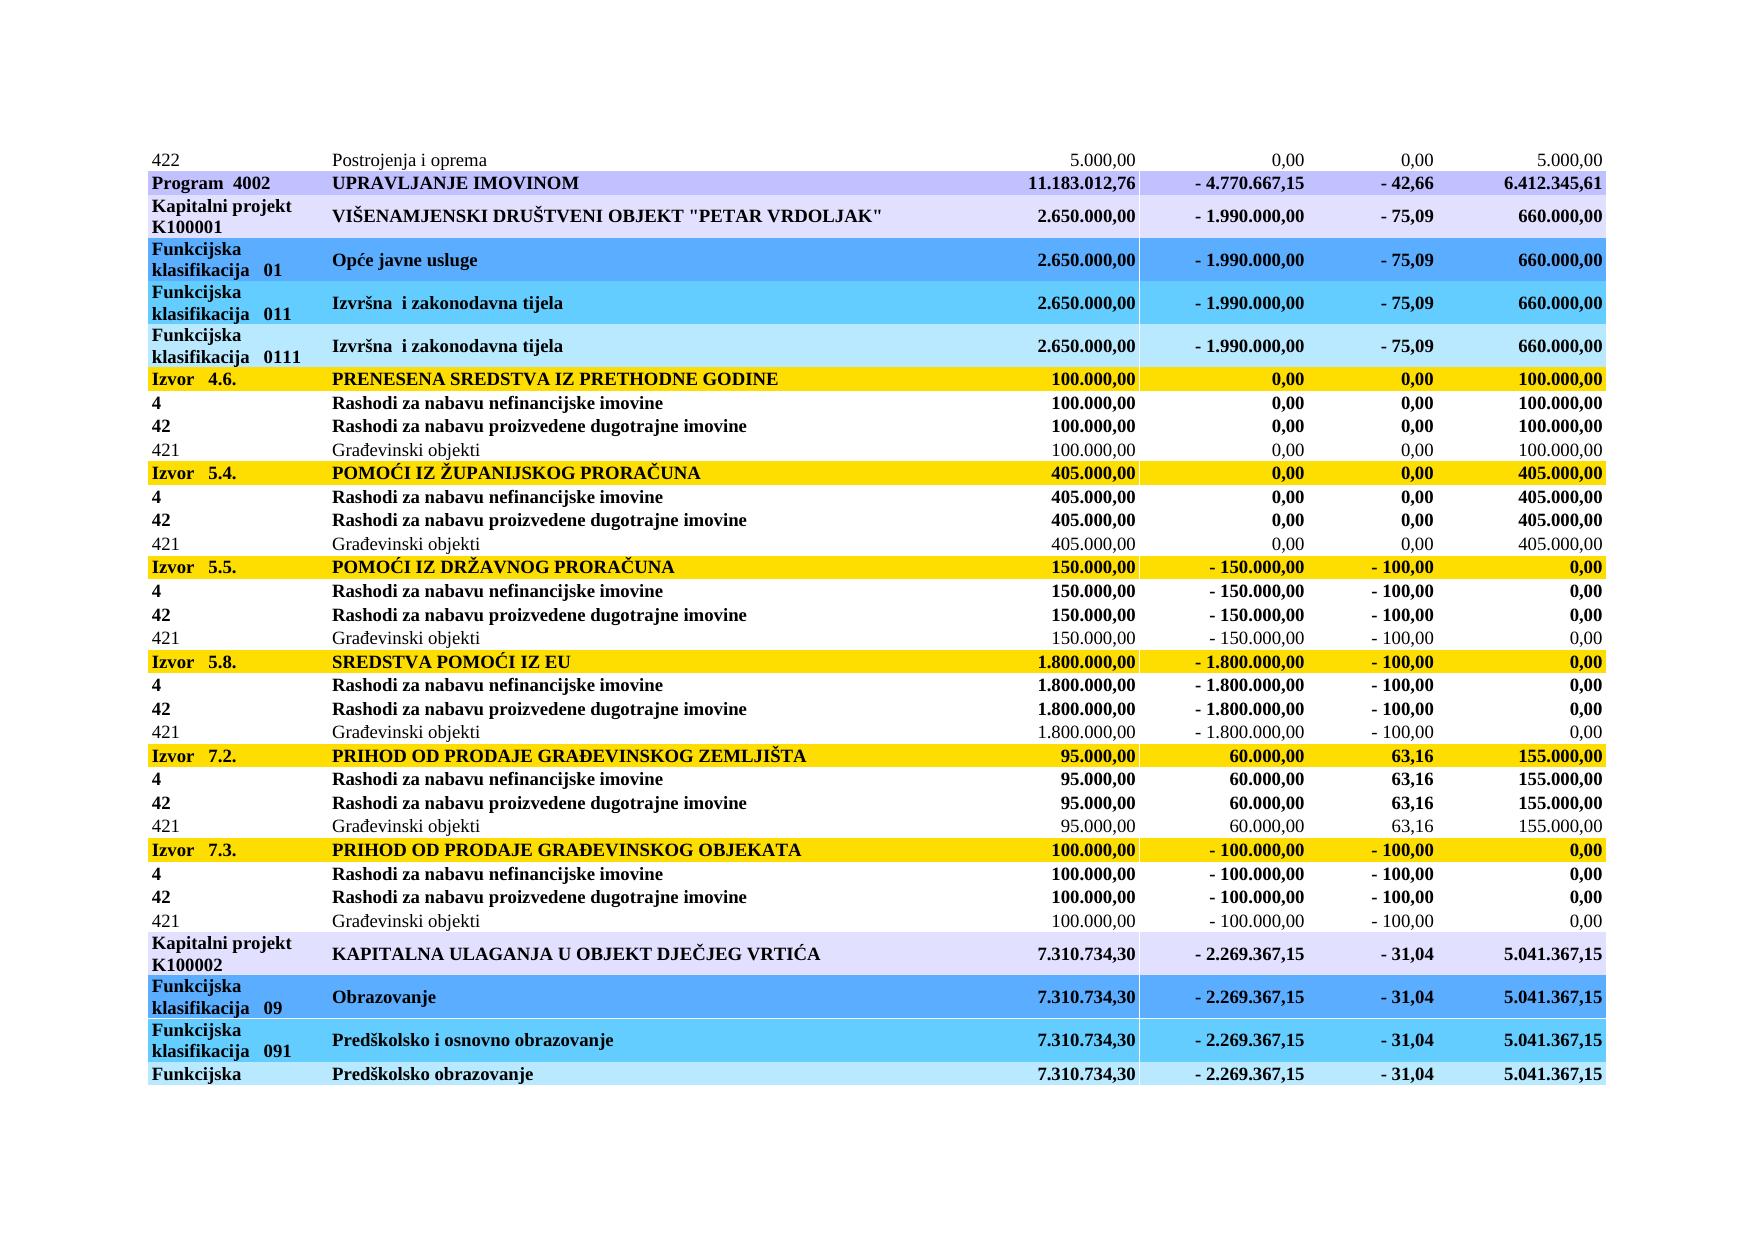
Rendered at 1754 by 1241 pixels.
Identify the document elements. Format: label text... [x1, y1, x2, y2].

table_cell 421 [148, 532, 328, 556]
table_cell 2.650.000,00 [971, 281, 1139, 324]
table_cell Izvor 5.8. [148, 650, 328, 673]
table_cell 7.310.734,30 [971, 975, 1139, 1018]
table_cell Funkcijska klasifikacija 01 [148, 238, 328, 281]
table_cell - 1.800.000,00 [1140, 697, 1308, 720]
table_cell 0,00 [1140, 461, 1308, 485]
table_cell - 1.990.000,00 [1140, 324, 1308, 367]
table_cell 155.000,00 [1438, 815, 1606, 838]
table_cell 405.000,00 [1438, 485, 1606, 508]
table_cell 42 [148, 414, 328, 438]
table_cell 42 [148, 509, 328, 532]
table_cell 100.000,00 [971, 909, 1139, 932]
table_cell 0,00 [1308, 367, 1438, 391]
table_cell 95.000,00 [971, 744, 1139, 767]
table_cell Rashodi za nabavu proizvedene dugotrajne imovine [328, 603, 971, 626]
table_cell Rashodi za nabavu proizvedene dugotrajne imovine [328, 885, 971, 909]
table_cell - 1.800.000,00 [1140, 650, 1308, 673]
table_cell 0,00 [1140, 509, 1308, 532]
table_cell - 100,00 [1308, 697, 1438, 720]
table_cell - 100,00 [1308, 556, 1438, 579]
table_cell 405.000,00 [1438, 461, 1606, 485]
table_cell 0,00 [1438, 603, 1606, 626]
table_cell - 100,00 [1308, 673, 1438, 697]
table_cell 155.000,00 [1438, 768, 1606, 791]
table_cell 0,00 [1140, 485, 1308, 508]
table_cell 0,00 [1438, 626, 1606, 650]
table_cell 100.000,00 [971, 885, 1139, 909]
table_cell 4 [148, 862, 328, 885]
table_cell - 100.000,00 [1140, 838, 1308, 862]
table_cell Funkcijska [148, 1062, 328, 1085]
table_cell Građevinski objekti [328, 532, 971, 556]
table_cell Rashodi za nabavu nefinancijske imovine [328, 579, 971, 603]
table_cell Izvor 7.2. [148, 744, 328, 767]
table_cell 63,16 [1308, 768, 1438, 791]
table_cell Građevinski objekti [328, 815, 971, 838]
table_cell 0,00 [1438, 909, 1606, 932]
table_cell SREDSTVA POMOĆI IZ EU [328, 650, 971, 673]
table_cell 660.000,00 [1438, 281, 1606, 324]
table_cell - 1.800.000,00 [1140, 720, 1308, 744]
table_cell 7.310.734,30 [971, 1019, 1139, 1062]
table_cell - 1.990.000,00 [1140, 238, 1308, 281]
table_cell - 100,00 [1308, 885, 1438, 909]
table_cell - 75,09 [1308, 324, 1438, 367]
table_cell - 31,04 [1308, 1019, 1438, 1062]
table_cell PRIHOD OD PRODAJE GRAĐEVINSKOG OBJEKATA [328, 838, 971, 862]
table_cell Funkcijska klasifikacija 091 [148, 1019, 328, 1062]
table_cell 0,00 [1308, 438, 1438, 461]
table_cell 0,00 [1438, 885, 1606, 909]
table_cell 42 [148, 885, 328, 909]
table_cell Rashodi za nabavu proizvedene dugotrajne imovine [328, 509, 971, 532]
table_cell - 100,00 [1308, 909, 1438, 932]
table_cell 95.000,00 [971, 791, 1139, 814]
table_cell - 2.269.367,15 [1140, 1019, 1308, 1062]
table_cell 5.041.367,15 [1438, 1019, 1606, 1062]
table_cell 95.000,00 [971, 815, 1139, 838]
table_cell 1.800.000,00 [971, 673, 1139, 697]
table_cell 100.000,00 [1438, 438, 1606, 461]
table_cell 100.000,00 [1438, 391, 1606, 414]
table_cell - 100.000,00 [1140, 885, 1308, 909]
table_cell 7.310.734,30 [971, 932, 1139, 975]
table_cell 150.000,00 [971, 626, 1139, 650]
table_cell Rashodi za nabavu nefinancijske imovine [328, 862, 971, 885]
table_cell 421 [148, 438, 328, 461]
table_cell - 100,00 [1308, 650, 1438, 673]
table_cell Rashodi za nabavu nefinancijske imovine [328, 485, 971, 508]
table_cell 0,00 [1438, 579, 1606, 603]
table_cell Kapitalni projekt K100001 [148, 195, 328, 238]
table_cell - 1.990.000,00 [1140, 195, 1308, 238]
table_cell 100.000,00 [1438, 367, 1606, 391]
table_cell Obrazovanje [328, 975, 971, 1018]
table_cell 155.000,00 [1438, 791, 1606, 814]
table_cell 422 [148, 148, 328, 171]
table_cell - 31,04 [1308, 932, 1438, 975]
table_cell 0,00 [1438, 838, 1606, 862]
table_cell Izvor 5.5. [148, 556, 328, 579]
table_cell Građevinski objekti [328, 438, 971, 461]
table_cell 405.000,00 [971, 509, 1139, 532]
table_cell - 150.000,00 [1140, 626, 1308, 650]
table_cell 2.650.000,00 [971, 195, 1139, 238]
table_cell - 1.800.000,00 [1140, 673, 1308, 697]
table_cell 0,00 [1308, 391, 1438, 414]
table_cell 5.000,00 [971, 148, 1139, 171]
table_cell Izvor 5.4. [148, 461, 328, 485]
table_cell 100.000,00 [971, 367, 1139, 391]
table_cell 60.000,00 [1140, 815, 1308, 838]
table_cell 0,00 [1438, 556, 1606, 579]
table_cell Opće javne usluge [328, 238, 971, 281]
table_cell 63,16 [1308, 791, 1438, 814]
table_cell 0,00 [1438, 650, 1606, 673]
table_cell 421 [148, 909, 328, 932]
table_cell - 150.000,00 [1140, 556, 1308, 579]
table_cell Program 4002 [148, 171, 328, 195]
table_cell - 100.000,00 [1140, 909, 1308, 932]
table_cell 2.650.000,00 [971, 324, 1139, 367]
table_cell 0,00 [1140, 148, 1308, 171]
table_cell 660.000,00 [1438, 238, 1606, 281]
table_cell - 75,09 [1308, 281, 1438, 324]
table_cell 100.000,00 [971, 438, 1139, 461]
table_cell 100.000,00 [971, 838, 1139, 862]
table_cell 11.183.012,76 [971, 171, 1139, 195]
table_cell 405.000,00 [971, 532, 1139, 556]
table_cell 0,00 [1140, 391, 1308, 414]
table_cell 0,00 [1438, 862, 1606, 885]
table_cell 0,00 [1308, 485, 1438, 508]
table_cell 5.041.367,15 [1438, 1062, 1606, 1085]
table_cell 405.000,00 [1438, 509, 1606, 532]
table_cell 42 [148, 791, 328, 814]
table_cell - 100,00 [1308, 720, 1438, 744]
table_cell Rashodi za nabavu nefinancijske imovine [328, 768, 971, 791]
table_cell 0,00 [1140, 438, 1308, 461]
table_cell - 4.770.667,15 [1140, 171, 1308, 195]
table_cell - 75,09 [1308, 238, 1438, 281]
table_cell Rashodi za nabavu nefinancijske imovine [328, 391, 971, 414]
table_cell 421 [148, 815, 328, 838]
table_cell 0,00 [1308, 414, 1438, 438]
table_cell 0,00 [1308, 532, 1438, 556]
table_cell 421 [148, 626, 328, 650]
table_cell Postrojenja i oprema [328, 148, 971, 171]
table_cell Izvršna i zakonodavna tijela [328, 281, 971, 324]
table_cell 0,00 [1308, 509, 1438, 532]
table_cell KAPITALNA ULAGANJA U OBJEKT DJEČJEG VRTIĆA [328, 932, 971, 975]
table_cell 0,00 [1140, 367, 1308, 391]
table_cell - 100,00 [1308, 626, 1438, 650]
table_cell 7.310.734,30 [971, 1062, 1139, 1085]
table_cell 0,00 [1438, 720, 1606, 744]
table_cell 100.000,00 [971, 391, 1139, 414]
table_cell PRIHOD OD PRODAJE GRAĐEVINSKOG ZEMLJIŠTA [328, 744, 971, 767]
table_cell 150.000,00 [971, 579, 1139, 603]
table_cell 100.000,00 [1438, 414, 1606, 438]
table_cell 0,00 [1308, 461, 1438, 485]
table_cell 60.000,00 [1140, 744, 1308, 767]
table_cell 0,00 [1438, 697, 1606, 720]
table_cell 95.000,00 [971, 768, 1139, 791]
table_cell Izvor 4.6. [148, 367, 328, 391]
table_cell - 100,00 [1308, 579, 1438, 603]
table_cell - 2.269.367,15 [1140, 1062, 1308, 1085]
table_cell 1.800.000,00 [971, 720, 1139, 744]
table_cell 4 [148, 768, 328, 791]
table_cell 4 [148, 391, 328, 414]
table_cell 150.000,00 [971, 603, 1139, 626]
table_cell - 1.990.000,00 [1140, 281, 1308, 324]
table_cell - 100,00 [1308, 862, 1438, 885]
table_cell - 150.000,00 [1140, 603, 1308, 626]
table_cell VIŠENAMJENSKI DRUŠTVENI OBJEKT "PETAR VRDOLJAK" [328, 195, 971, 238]
table_cell 660.000,00 [1438, 195, 1606, 238]
table_cell 4 [148, 485, 328, 508]
table_cell 405.000,00 [971, 461, 1139, 485]
table_cell - 100,00 [1308, 838, 1438, 862]
table_cell - 100.000,00 [1140, 862, 1308, 885]
table_cell 60.000,00 [1140, 791, 1308, 814]
table_cell - 31,04 [1308, 975, 1438, 1018]
table_cell 42 [148, 697, 328, 720]
table_cell POMOĆI IZ ŽUPANIJSKOG PRORAČUNA [328, 461, 971, 485]
table_cell 0,00 [1308, 148, 1438, 171]
table_cell 6.412.345,61 [1438, 171, 1606, 195]
table_cell Predškolsko i osnovno obrazovanje [328, 1019, 971, 1062]
table_cell 63,16 [1308, 744, 1438, 767]
table_cell - 150.000,00 [1140, 579, 1308, 603]
table_cell 5.041.367,15 [1438, 932, 1606, 975]
table_cell Funkcijska klasifikacija 0111 [148, 324, 328, 367]
table_cell Građevinski objekti [328, 626, 971, 650]
table_cell 2.650.000,00 [971, 238, 1139, 281]
table_cell - 2.269.367,15 [1140, 975, 1308, 1018]
table_cell - 75,09 [1308, 195, 1438, 238]
table_cell 42 [148, 603, 328, 626]
table_cell Funkcijska klasifikacija 011 [148, 281, 328, 324]
table_cell Rashodi za nabavu proizvedene dugotrajne imovine [328, 791, 971, 814]
table_cell 0,00 [1438, 673, 1606, 697]
table_cell 63,16 [1308, 815, 1438, 838]
table_cell Građevinski objekti [328, 909, 971, 932]
table_cell 1.800.000,00 [971, 697, 1139, 720]
table_cell 150.000,00 [971, 556, 1139, 579]
table_cell Izvršna i zakonodavna tijela [328, 324, 971, 367]
table_cell 100.000,00 [971, 414, 1139, 438]
table_cell - 100,00 [1308, 603, 1438, 626]
table_cell - 42,66 [1308, 171, 1438, 195]
table_cell Izvor 7.3. [148, 838, 328, 862]
table_cell Kapitalni projekt K100002 [148, 932, 328, 975]
table_cell 100.000,00 [971, 862, 1139, 885]
table_cell 60.000,00 [1140, 768, 1308, 791]
table_cell 5.041.367,15 [1438, 975, 1606, 1018]
table_cell Rashodi za nabavu proizvedene dugotrajne imovine [328, 697, 971, 720]
table_cell UPRAVLJANJE IMOVINOM [328, 171, 971, 195]
table_cell 0,00 [1140, 414, 1308, 438]
table_cell 0,00 [1140, 532, 1308, 556]
table_cell Predškolsko obrazovanje [328, 1062, 971, 1085]
table_cell 421 [148, 720, 328, 744]
table_cell Rashodi za nabavu nefinancijske imovine [328, 673, 971, 697]
table_cell 155.000,00 [1438, 744, 1606, 767]
table_cell POMOĆI IZ DRŽAVNOG PRORAČUNA [328, 556, 971, 579]
table_cell 4 [148, 673, 328, 697]
table_cell 405.000,00 [1438, 532, 1606, 556]
table_cell 4 [148, 579, 328, 603]
table_cell 5.000,00 [1438, 148, 1606, 171]
table_cell Funkcijska klasifikacija 09 [148, 975, 328, 1018]
table_cell 405.000,00 [971, 485, 1139, 508]
table_cell PRENESENA SREDSTVA IZ PRETHODNE GODINE [328, 367, 971, 391]
table_cell Građevinski objekti [328, 720, 971, 744]
table_cell - 31,04 [1308, 1062, 1438, 1085]
table_cell 1.800.000,00 [971, 650, 1139, 673]
table_cell Rashodi za nabavu proizvedene dugotrajne imovine [328, 414, 971, 438]
table_cell 660.000,00 [1438, 324, 1606, 367]
table_cell - 2.269.367,15 [1140, 932, 1308, 975]
